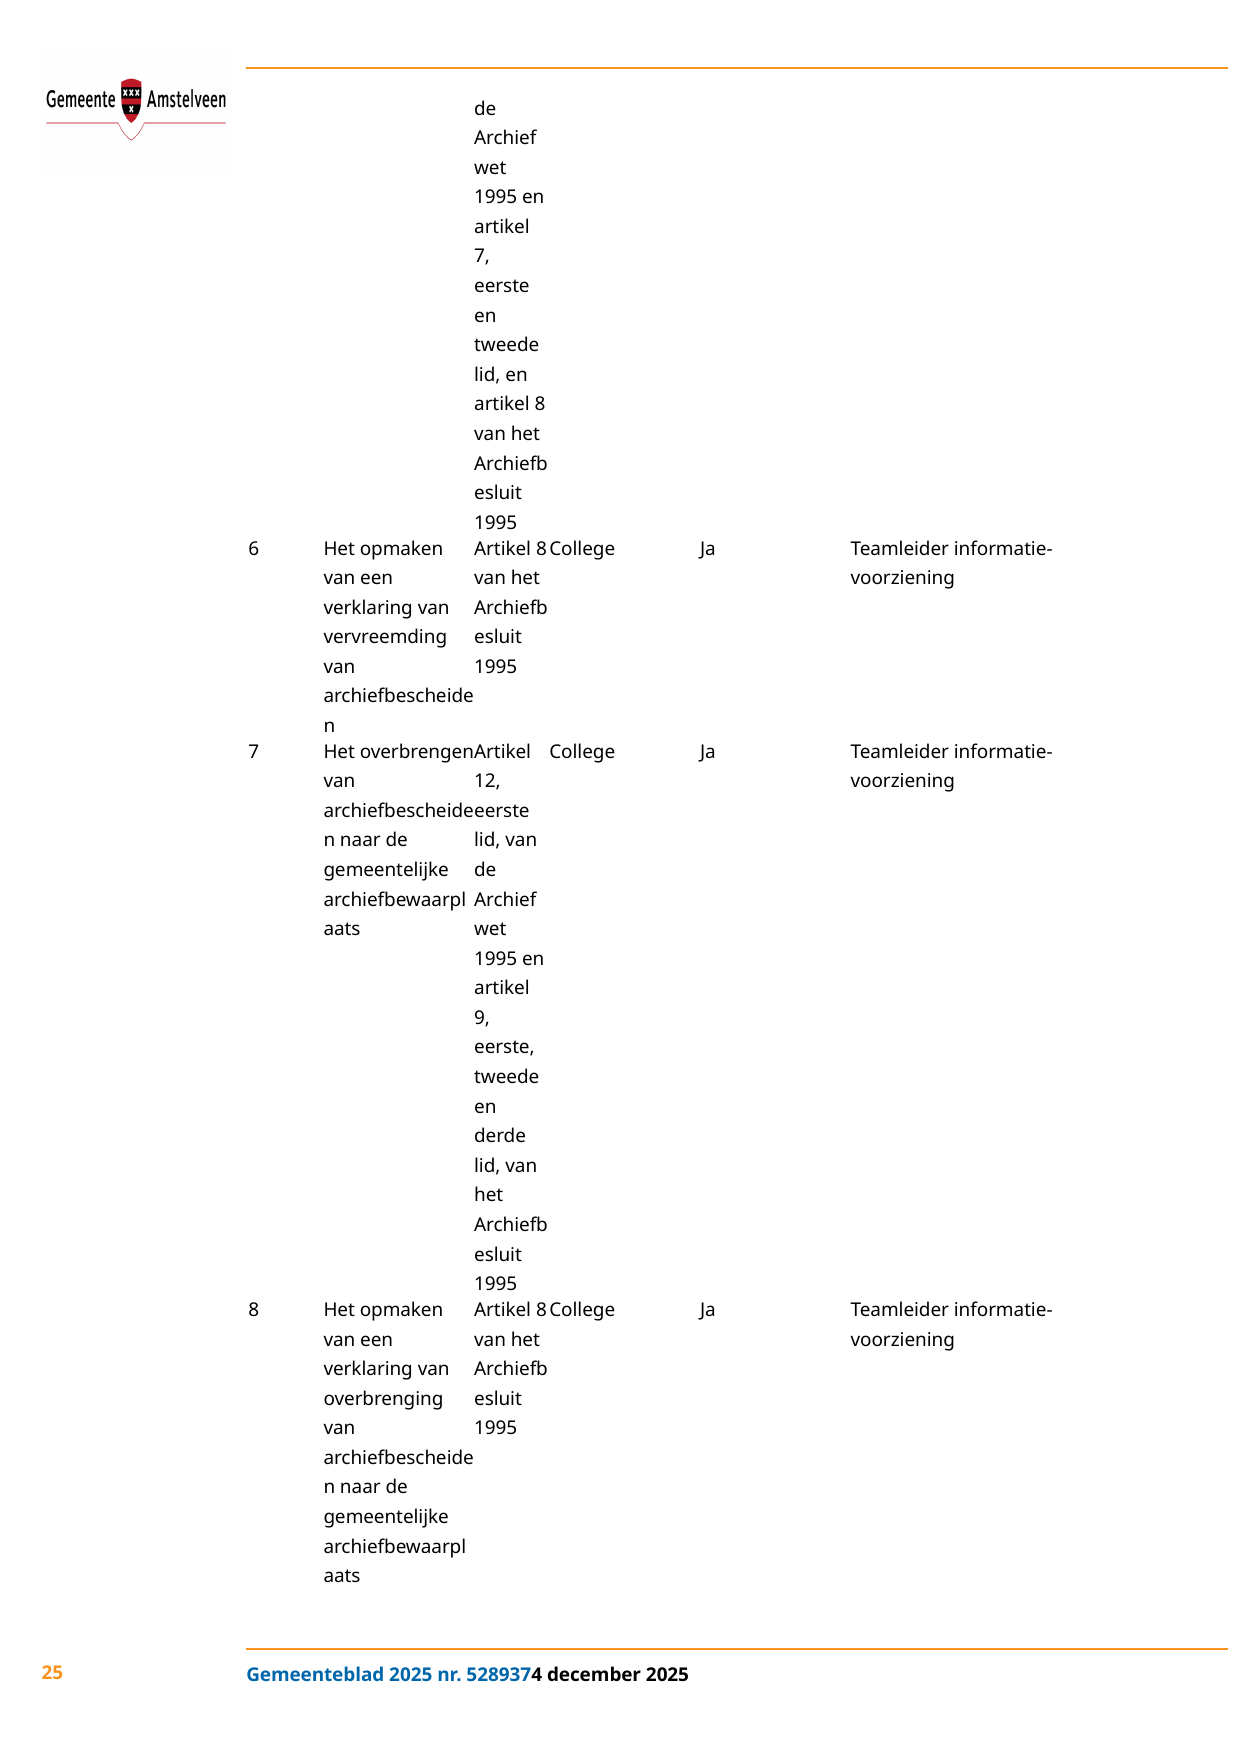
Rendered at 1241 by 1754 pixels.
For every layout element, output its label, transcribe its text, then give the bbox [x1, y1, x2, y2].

table_cell [323, 95, 474, 535]
table_cell [248, 95, 323, 535]
table_cell College [549, 1296, 700, 1588]
table_cell Teamleider informatie- voorziening [850, 535, 1076, 738]
table_cell Ja [700, 1296, 850, 1588]
table_cell [1076, 738, 1152, 1296]
table_cell Het opmaken van een verklaring van vervreemding van archiefbescheiden [323, 535, 474, 738]
table_cell Artikel 8 van het Archiefbesluit 1995 [474, 1296, 549, 1588]
table_cell [549, 95, 700, 535]
table_cell Teamleider informatie- voorziening [850, 738, 1076, 1296]
table_cell Het opmaken van een verklaring van overbrenging van archiefbescheiden naar de gemeentelijke archiefbewaarplaats [323, 1296, 474, 1588]
table_cell Ja [700, 535, 850, 738]
table_cell Het overbrengen van archiefbescheiden naar de gemeentelijke archiefbewaarplaats [323, 738, 474, 1296]
table_cell Artikel 12, eerste lid, van de Archiefwet 1995 en artikel 9, eerste, tweede en derde lid, van het Archiefbesluit 1995 [474, 738, 549, 1296]
picture [41, 47, 231, 172]
table_cell 6 [248, 535, 323, 738]
table_cell 8 [248, 1296, 323, 1588]
table_cell Ja [700, 738, 850, 1296]
table_cell [700, 95, 850, 535]
table_cell Teamleider informatie- voorziening [850, 1296, 1076, 1588]
table_cell College [549, 535, 700, 738]
table_cell Artikel 8 van het Archiefbesluit 1995 [474, 535, 549, 738]
table_cell [1076, 95, 1152, 535]
table_cell 7 [248, 738, 323, 1296]
table_cell [850, 95, 1076, 535]
table_cell [1076, 1296, 1152, 1588]
table_cell College [549, 738, 700, 1296]
table_cell [1076, 535, 1152, 738]
table_cell de Archiefwet 1995 en artikel 7, eerste en tweede lid, en artikel 8 van het Archiefbesluit 1995 [474, 95, 549, 535]
